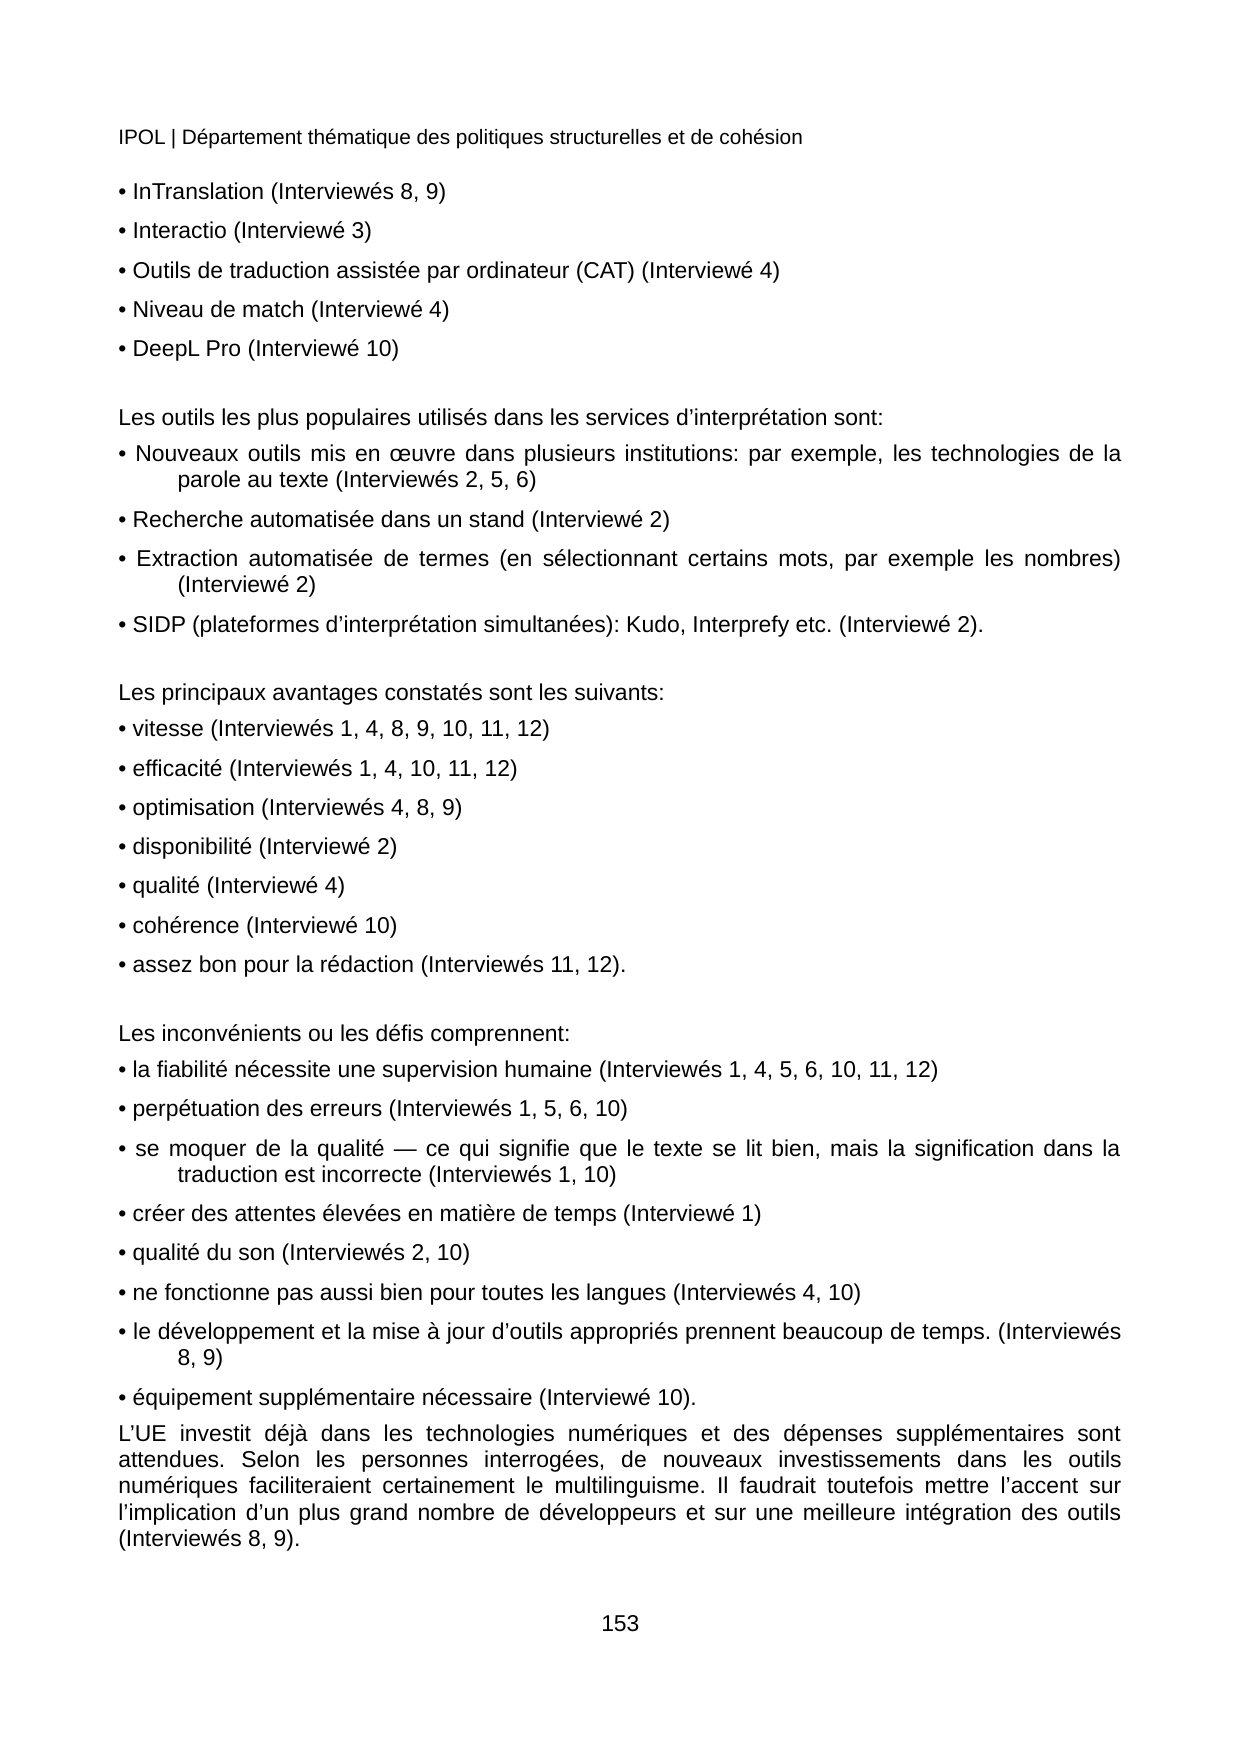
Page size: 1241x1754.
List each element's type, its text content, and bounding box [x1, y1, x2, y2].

text • vitesse (Interviewés 1, 4, 8, 9, 10, 11, 12) [118, 715, 1122, 742]
text Les inconvénients ou les défis comprennent: [118, 1020, 1122, 1046]
text • créer des attentes élevées en matière de temps (Interviewé 1) [118, 1200, 1122, 1226]
text • InTranslation (Interviewés 8, 9) [118, 178, 1122, 204]
text • Niveau de match (Interviewé 4) [118, 296, 1122, 322]
text • Nouveaux outils mis en œuvre dans plusieurs institutions: par exemple, les technologies de la parole au texte (Interviewés 2, 5, 6) [118, 440, 1122, 493]
text • Outils de traduction assistée par ordinateur (CAT) (Interviewé 4) [118, 257, 1122, 283]
text • SIDP (plateformes d’interprétation simultanées): Kudo, Interprefy etc. (Interviewé 2). [118, 611, 1122, 637]
text • assez bon pour la rédaction (Interviewés 11, 12). [118, 951, 1122, 977]
text • Recherche automatisée dans un stand (Interviewé 2) [118, 506, 1122, 532]
text • DeepL Pro (Interviewé 10) [118, 335, 1122, 361]
text • disponibilité (Interviewé 2) [118, 833, 1122, 859]
text • optimisation (Interviewés 4, 8, 9) [118, 794, 1122, 820]
text • équipement supplémentaire nécessaire (Interviewé 10). [118, 1383, 1122, 1410]
text • qualité (Interviewé 4) [118, 872, 1122, 899]
text • Extraction automatisée de termes (en sélectionnant certains mots, par exemple les nombres) (Interviewé 2) [118, 545, 1122, 598]
text • la fiabilité nécessite une supervision humaine (Interviewés 1, 4, 5, 6, 10, 11, 12) [118, 1056, 1122, 1082]
text • ne fonctionne pas aussi bien pour toutes les langues (Interviewés 4, 10) [118, 1279, 1122, 1305]
text • le développement et la mise à jour d’outils appropriés prennent beaucoup de temps. (Interviewés 8, 9) [118, 1318, 1122, 1371]
text Les principaux avantages constatés sont les suivants: [118, 679, 1122, 706]
text • se moquer de la qualité — ce qui signifie que le texte se lit bien, mais la signification dans la traduction est incorrecte (Interviewés 1, 10) [118, 1134, 1122, 1187]
text • qualité du son (Interviewés 2, 10) [118, 1239, 1122, 1266]
text L’UE investit déjà dans les technologies numériques et des dépenses supplémentaires sont attendues. Selon les personnes interrogées, de nouveaux investissements dans les outils numériques faciliteraient certainement le multilinguisme. Il faudrait toutefois mettre l’accent sur l’implication d’un plus grand nombre de développeurs et sur une meilleure intégration des outils (Interviewés 8, 9). [118, 1419, 1122, 1551]
text Les outils les plus populaires utilisés dans les services d’interprétation sont: [118, 404, 1122, 430]
text • cohérence (Interviewé 10) [118, 912, 1122, 938]
text • Interactio (Interviewé 3) [118, 217, 1122, 244]
text • efficacité (Interviewés 1, 4, 10, 11, 12) [118, 755, 1122, 781]
text • perpétuation des erreurs (Interviewés 1, 5, 6, 10) [118, 1095, 1122, 1122]
